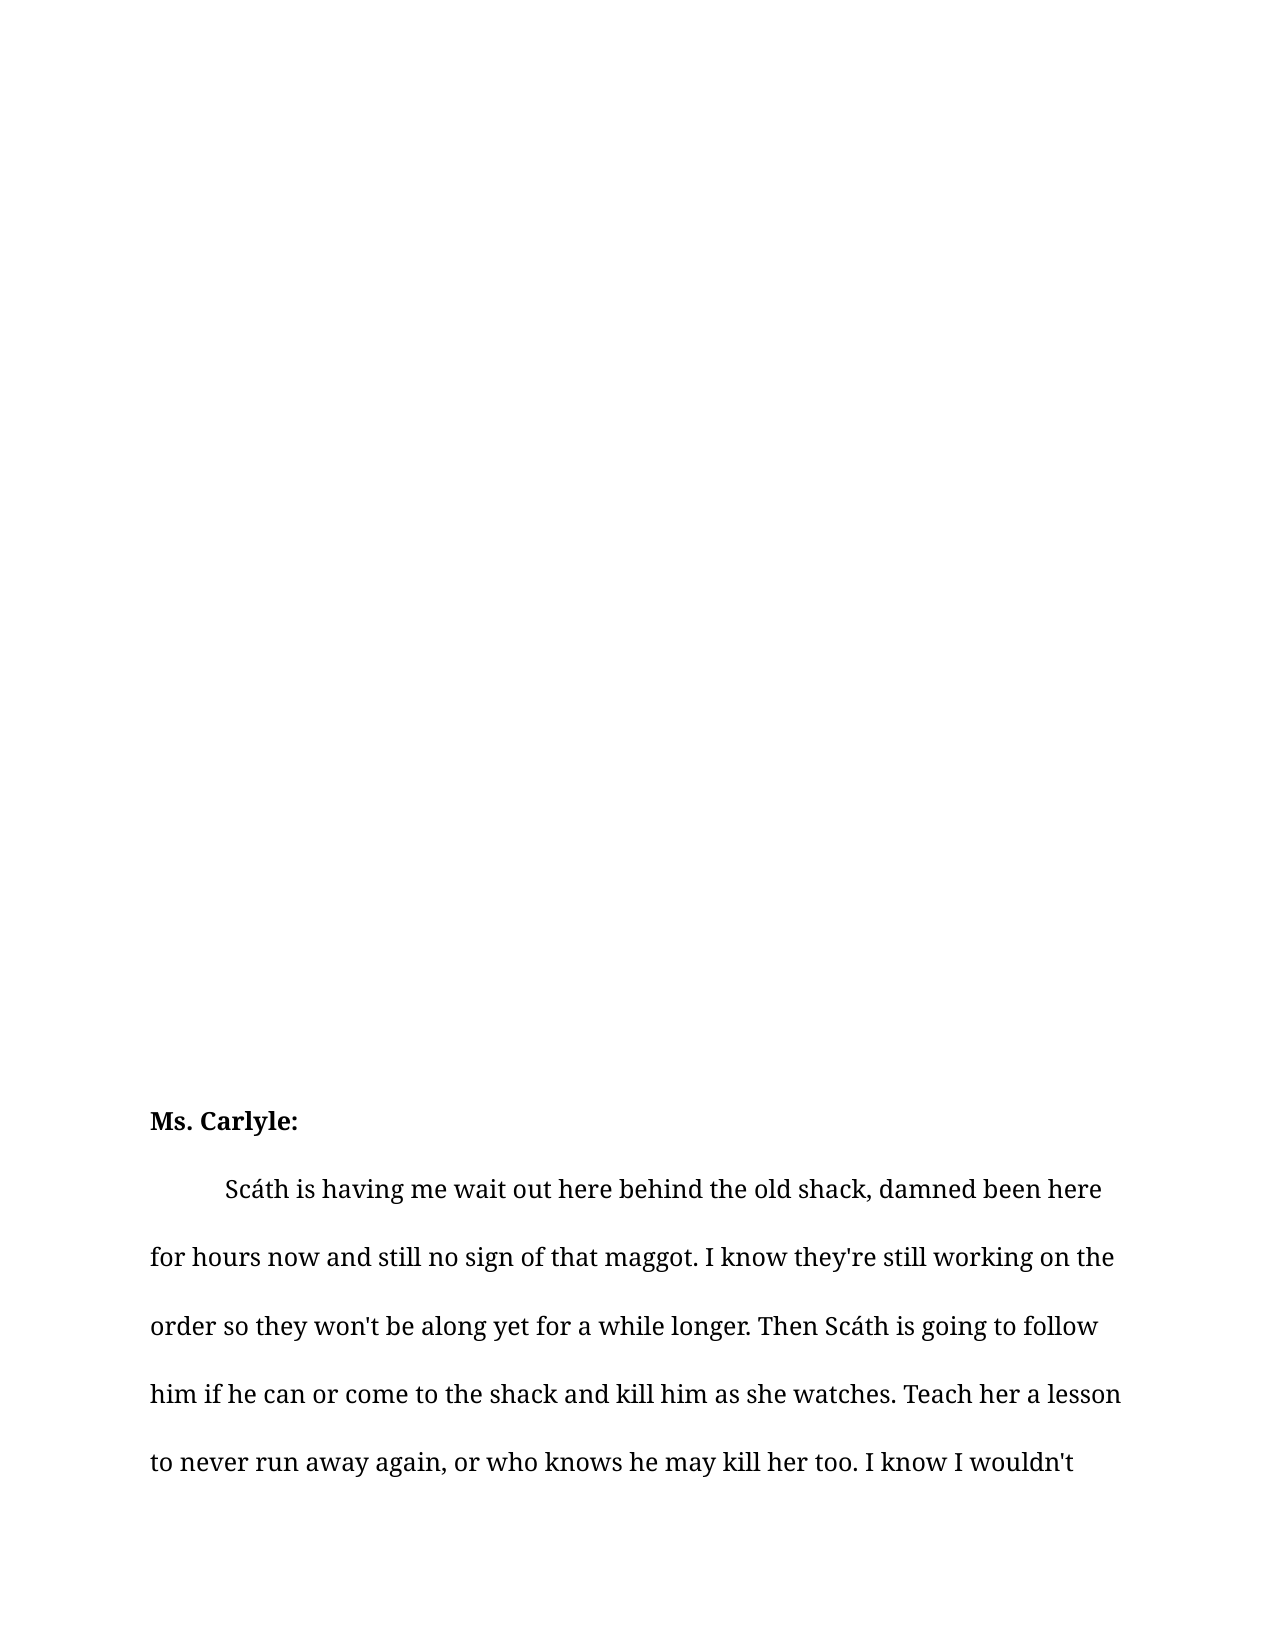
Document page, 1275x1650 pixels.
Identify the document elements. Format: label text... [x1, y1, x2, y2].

text Scáth is having me wait out here behind the old shack, damned been here for hours now and still no sign of that maggot. I know they're still working on the order so they won't be along yet for a while longer. Then Scáth is going to follow him if he can or come to the shack and kill him as she watches. Teach her a lesson to never run away again, or who knows he may kill her too. I know I wouldn't [150, 1172, 1125, 1478]
text Ms. Carlyle: [150, 1104, 1125, 1138]
